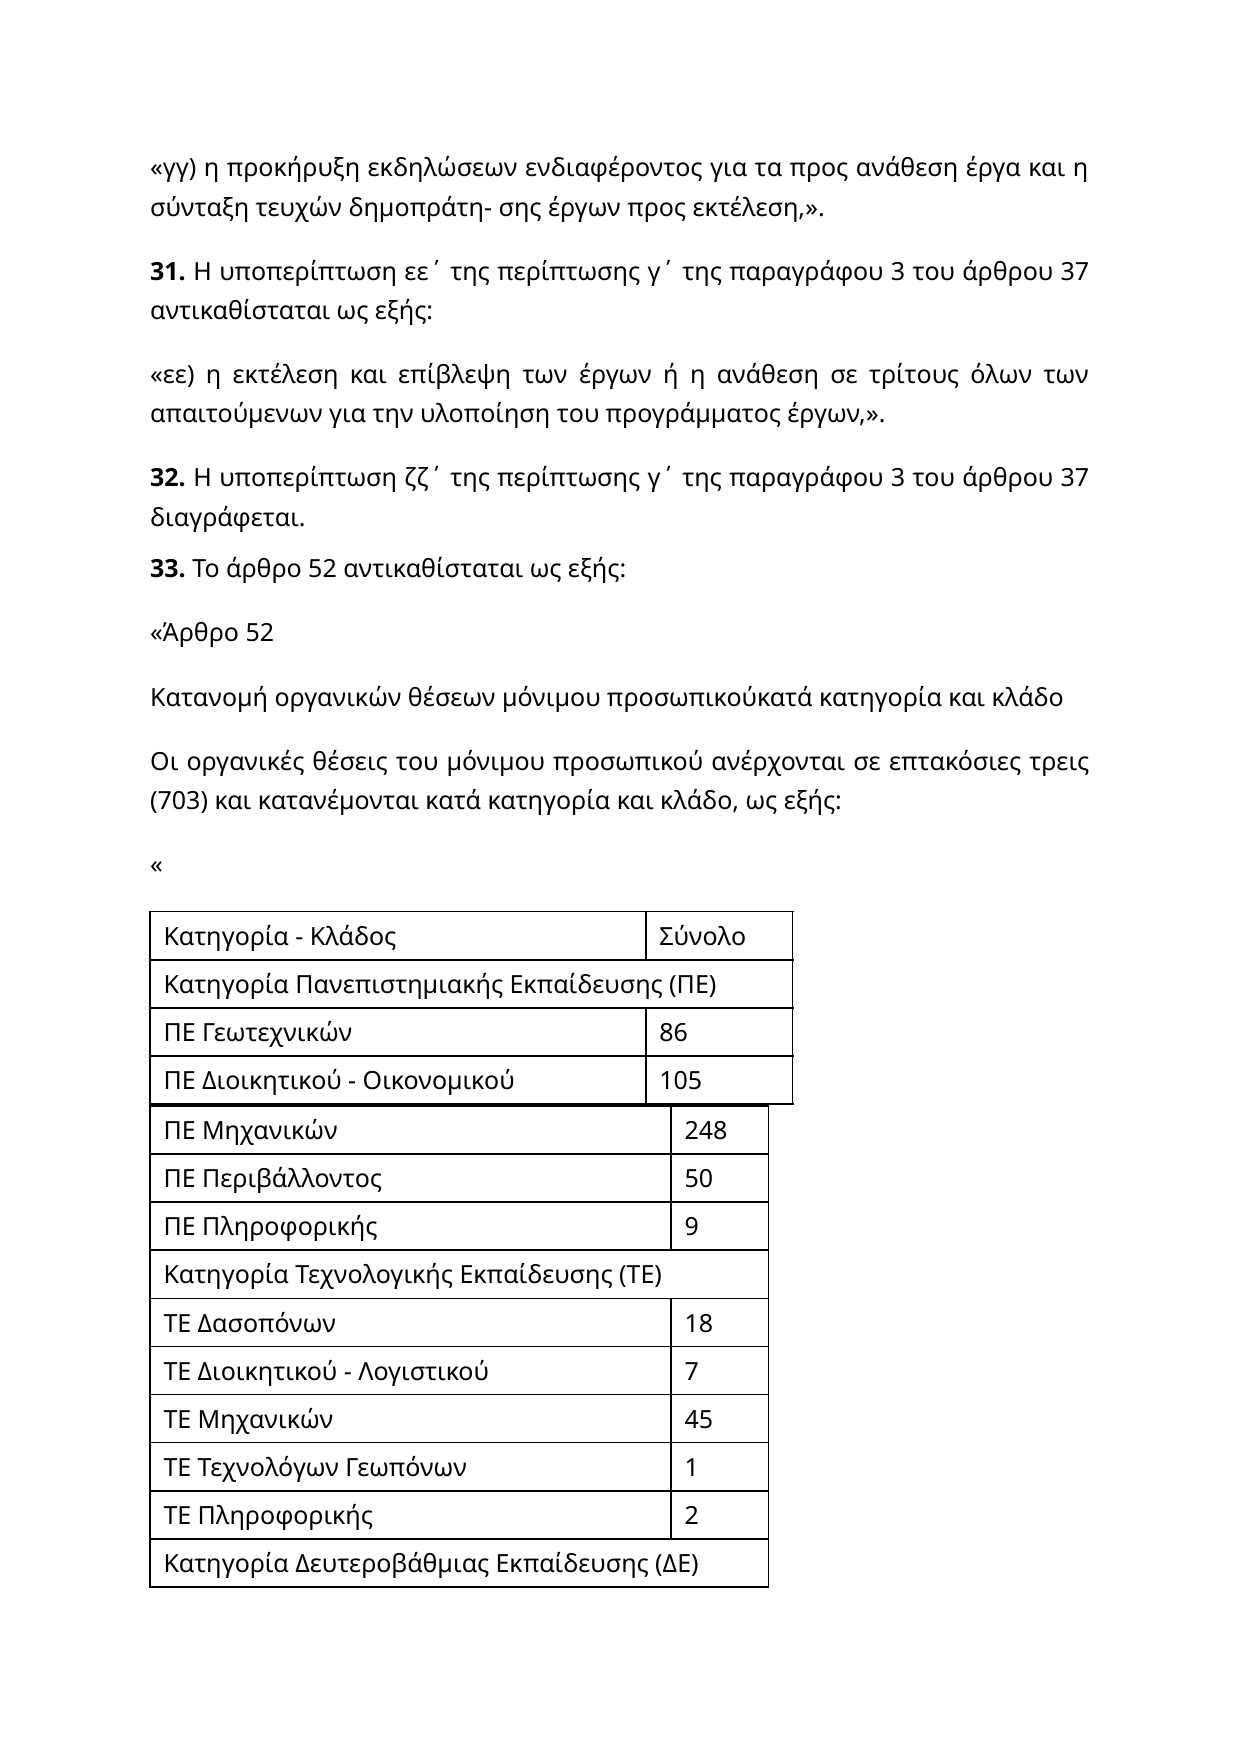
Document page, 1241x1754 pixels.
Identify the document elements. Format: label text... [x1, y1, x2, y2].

text «γγ) η προκήρυξη εκδηλώσεων ενδιαφέροντος για τα προς ανάθεση έργα και η σύνταξη τευχών δημοπράτη- σης έργων προς εκτέλεση,». [150, 150, 1090, 223]
table_cell 86 [647, 1009, 792, 1055]
table_cell Κατηγορία Τεχνολογικής Εκπαίδευσης (ΤΕ) [151, 1251, 768, 1297]
table_cell 105 [647, 1057, 792, 1103]
table_header Σύνολο [647, 912, 792, 959]
text «εε) η εκτέλεση και επίβλεψη των έργων ή η ανάθεση σε τρίτους όλων των απαιτούμενων για την υλοποίηση του προγράμματος έργων,». [150, 357, 1090, 430]
table_cell 1 [672, 1443, 768, 1490]
text 32. Η υποπερίπτωση ζζ΄ της περίπτωσης γ΄ της παραγράφου 3 του άρθρου 37 διαγράφεται. [150, 460, 1090, 533]
table_cell Κατηγορία Δευτεροβάθμιας Εκπαίδευσης (ΔΕ) [151, 1540, 768, 1586]
table_cell ΤΕ Δασοπόνων [151, 1299, 670, 1346]
table_header ΠΕ Μηχανικών [151, 1107, 670, 1153]
text « [150, 847, 1090, 881]
table_cell ΤΕ Τεχνολόγων Γεωπόνων [151, 1443, 670, 1490]
text Οι οργανικές θέσεις του μόνιμου προσωπικού ανέρχονται σε επτακόσιες τρεις (703) και κατανέμονται κατά κατηγορία και κλάδο, ως εξής: [150, 743, 1090, 817]
table_cell 2 [672, 1492, 768, 1538]
table_cell ΠΕ Πληροφορικής [151, 1203, 670, 1249]
table_cell 45 [672, 1395, 768, 1442]
table_header 248 [672, 1107, 768, 1153]
table_cell 50 [672, 1155, 768, 1201]
table_cell ΤΕ Μηχανικών [151, 1395, 670, 1442]
text 31. Η υποπερίπτωση εε΄ της περίπτωσης γ΄ της παραγράφου 3 του άρθρου 37 αντικαθίσταται ως εξής: [150, 253, 1090, 327]
table_header Κατηγορία - Κλάδος [151, 912, 645, 959]
text «Άρθρο 52 [150, 615, 1090, 649]
table_cell ΠΕ Διοικητικού - Οικονομικού [151, 1057, 645, 1103]
table_cell ΤΕ Διοικητικού - Λογιστικού [151, 1347, 670, 1394]
table_cell 18 [672, 1299, 768, 1346]
table_cell ΠΕ Περιβάλλοντος [151, 1155, 670, 1201]
table_cell Κατηγορία Πανεπιστημιακής Εκπαίδευσης (ΠΕ) [151, 961, 792, 1007]
table_cell ΠΕ Γεωτεχνικών [151, 1009, 645, 1055]
table_cell 9 [672, 1203, 768, 1249]
table_cell ΤΕ Πληροφορικής [151, 1492, 670, 1538]
text Κατανομή οργανικών θέσεων μόνιμου προσωπικούκατά κατηγορία και κλάδο [150, 679, 1090, 713]
table_cell 7 [672, 1347, 768, 1394]
text 33. Το άρθρο 52 αντικαθίσταται ως εξής: [150, 551, 1090, 585]
